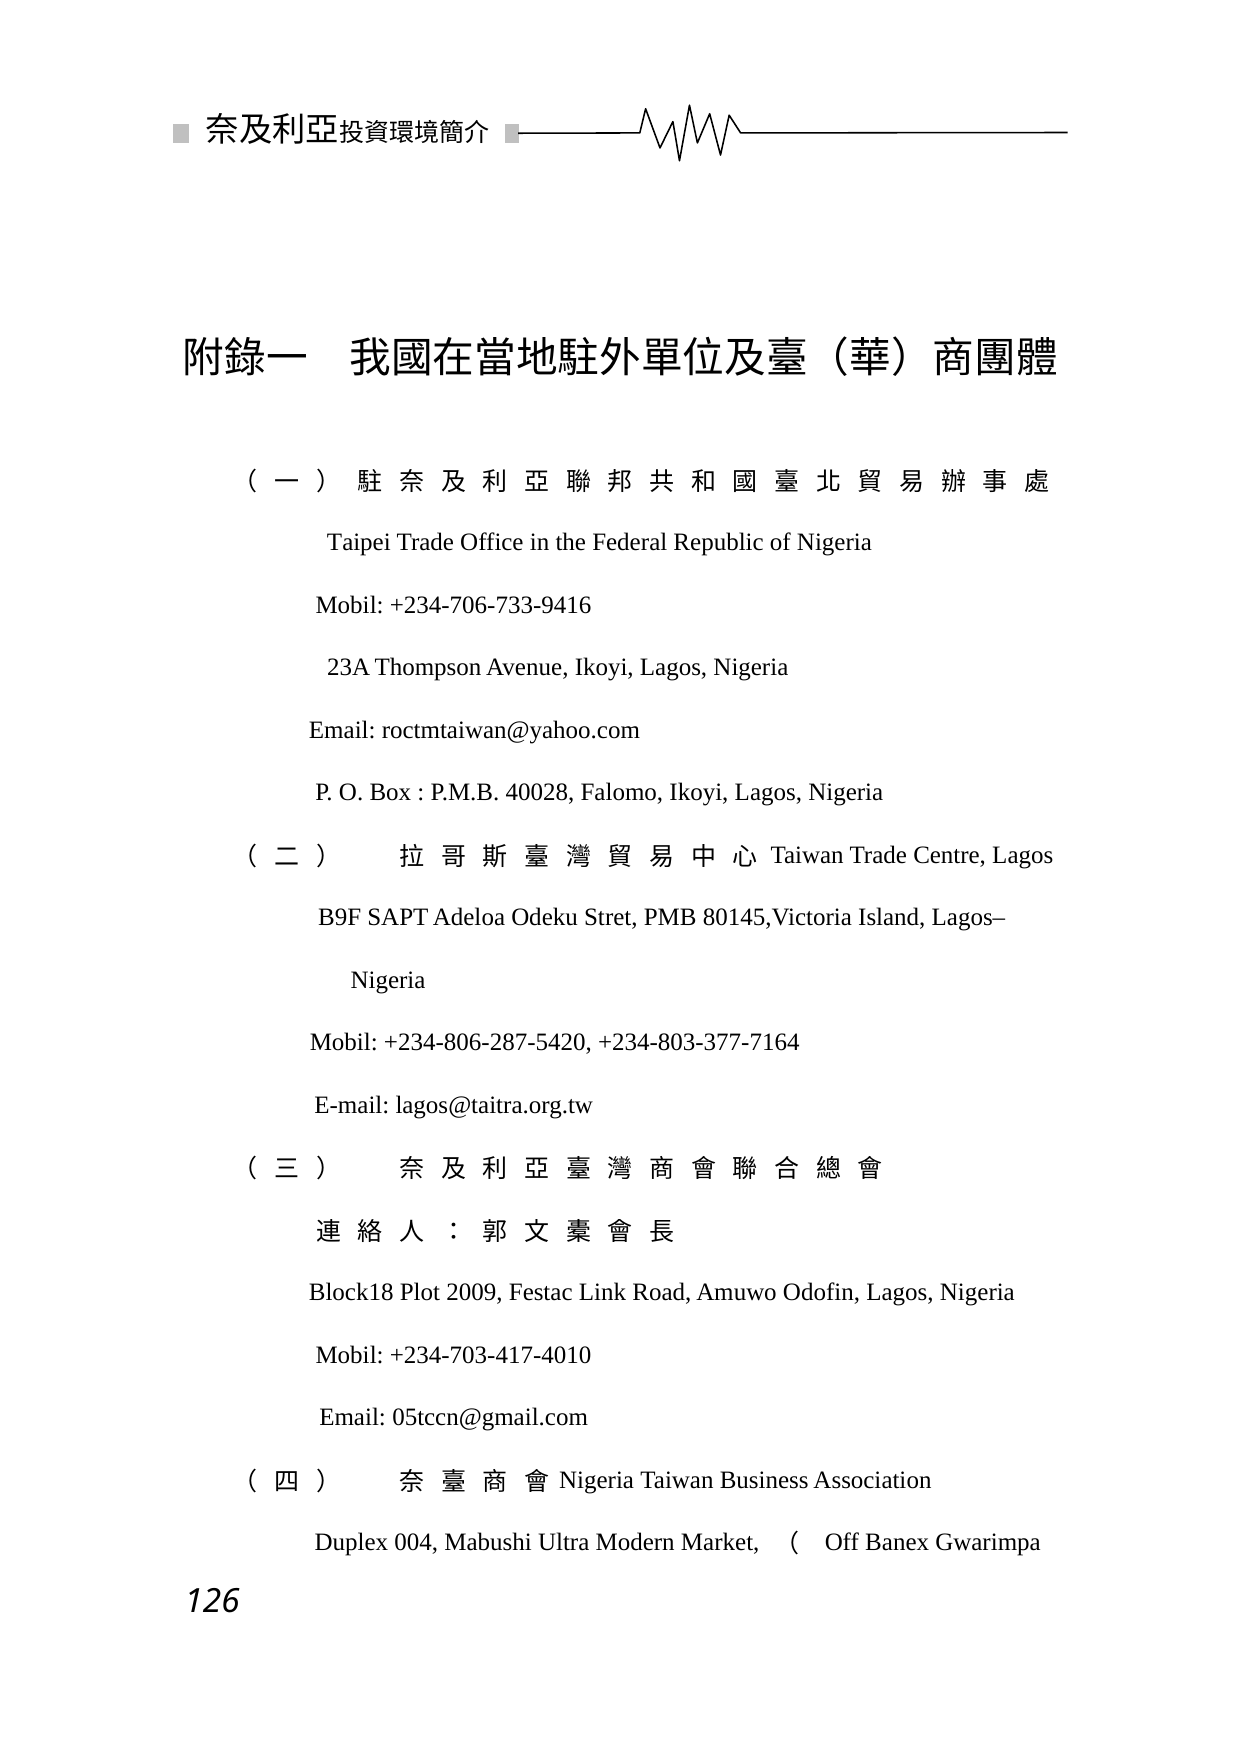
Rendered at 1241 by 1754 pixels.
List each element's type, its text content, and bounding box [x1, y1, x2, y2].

text Email: 05tccn@gmail.com [281, 1375, 1058, 1438]
text Mobil: +234-703-417-4010 [281, 1313, 1058, 1375]
text （三） 奈及利亞臺灣商會聯合總會 [207, 1125, 1058, 1188]
text Duplex 004, Mabushi Ultra Modern Market,（Off Banex Gwarimpa [281, 1500, 1058, 1563]
text B9F SAPT Adeloa Odeku Stret, PMB 80145,Victoria Island, Lagos–Nigeria [281, 875, 1058, 1000]
text （四） 奈臺商會Nigeria Taiwan Business Association [207, 1438, 1058, 1500]
text 23A Thompson Avenue, Ikoyi, Lagos, Nigeria [281, 625, 1058, 688]
text Mobil: +234-706-733-9416 [281, 563, 1058, 625]
text （一）駐奈及利亞聯邦共和國臺北貿易辦事處 [207, 438, 1058, 500]
text E-mail: lagos@taitra.org.tw [281, 1063, 1058, 1125]
text Email: roctmtaiwan@yahoo.com [281, 688, 1058, 750]
text P. O. Box : P.M.B. 40028, Falomo, Ikoyi, Lagos, Nigeria [281, 750, 1058, 813]
text 附錄一 我國在當地駐外單位及臺（華）商團體 [183, 313, 1058, 375]
text Block18 Plot 2009, Festac Link Road, Amuwo Odofin, Lagos, Nigeria [281, 1250, 1058, 1313]
text Mobil: +234-806-287-5420, +234-803-377-7164 [281, 1000, 1058, 1063]
text 連絡人：郭文橐會長 [281, 1188, 1058, 1250]
text （二） 拉哥斯臺灣貿易中心Taiwan Trade Centre, Lagos [207, 813, 1058, 875]
text Taipei Trade Office in the Federal Republic of Nigeria [281, 500, 1058, 563]
